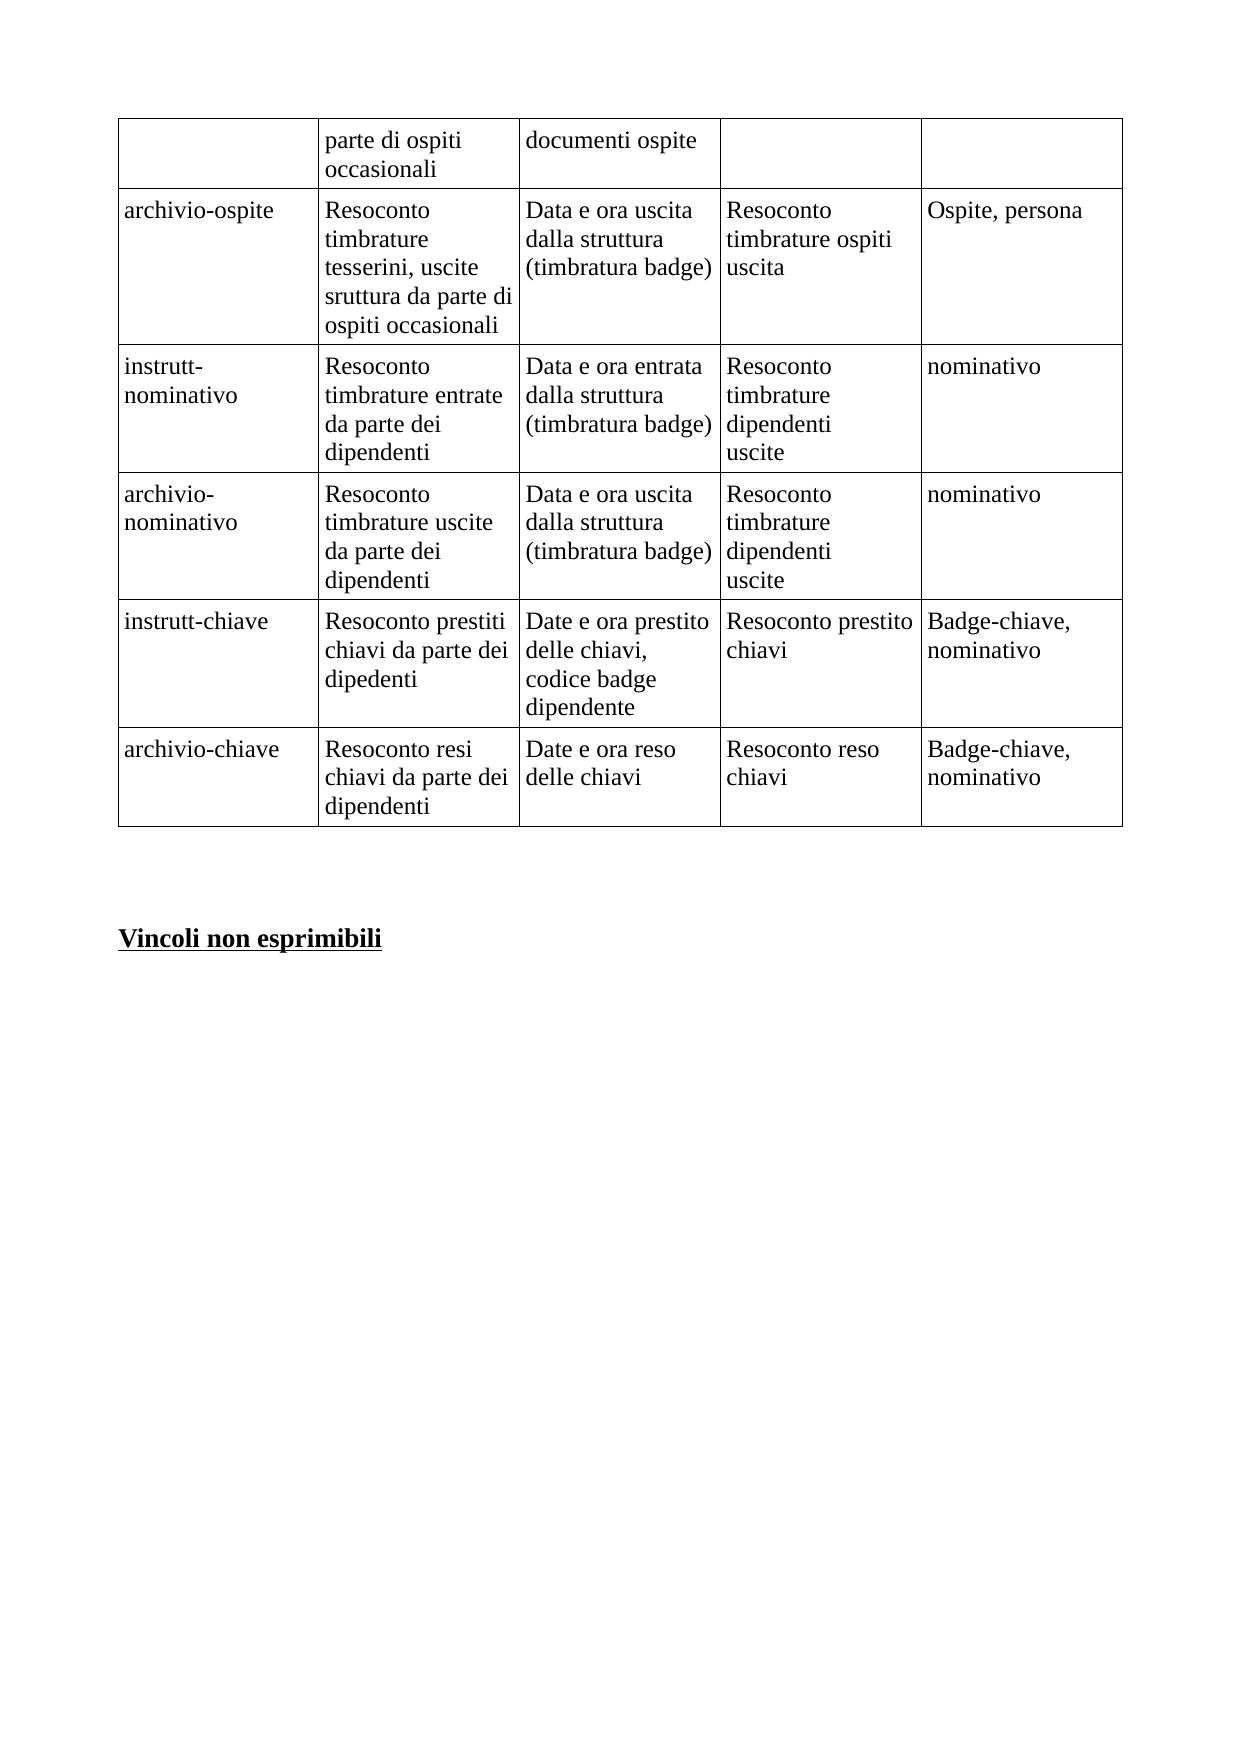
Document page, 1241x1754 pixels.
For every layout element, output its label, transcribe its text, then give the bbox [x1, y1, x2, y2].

table_cell documenti ospite [520, 119, 720, 188]
table_cell archivio-nominativo [119, 473, 318, 599]
table_cell archivio-ospite [119, 189, 318, 344]
table_cell [721, 119, 921, 188]
table_cell Resoconto timbrature entrate da parte dei dipendenti [319, 345, 519, 472]
table_cell Resoconto prestito chiavi [721, 600, 921, 727]
table_cell Data e ora entrata dalla struttura (timbratura badge) [520, 345, 720, 472]
table_cell Ospite, persona [922, 189, 1122, 344]
table_cell Badge-chiave, nominativo [922, 600, 1122, 727]
text Vincoli non esprimibili [118, 922, 1122, 954]
table_cell parte di ospiti occasionali [319, 119, 519, 188]
table_cell [922, 119, 1122, 188]
table_cell Badge-chiave, nominativo [922, 728, 1122, 826]
table_cell Date e ora prestito delle chiavi, codice badge dipendente [520, 600, 720, 727]
table_cell Resoconto reso chiavi [721, 728, 921, 826]
table_cell Date e ora reso delle chiavi [520, 728, 720, 826]
table_cell nominativo [922, 345, 1122, 472]
table_cell Resoconto timbrature uscite da parte dei dipendenti [319, 473, 519, 599]
table_cell archivio-chiave [119, 728, 318, 826]
table_cell Data e ora uscita dalla struttura (timbratura badge) [520, 189, 720, 344]
table_cell Resoconto timbrature dipendenti uscite [721, 473, 921, 599]
table_cell Data e ora uscita dalla struttura (timbratura badge) [520, 473, 720, 599]
table_cell instrutt-nominativo [119, 345, 318, 472]
table_cell Resoconto resi chiavi da parte dei dipendenti [319, 728, 519, 826]
table_cell instrutt-chiave [119, 600, 318, 727]
table_cell Resoconto timbrature dipendenti uscite [721, 345, 921, 472]
table_cell [119, 119, 318, 188]
table_cell Resoconto timbrature ospiti uscita [721, 189, 921, 344]
table_cell nominativo [922, 473, 1122, 599]
table_cell Resoconto prestiti chiavi da parte dei dipedenti [319, 600, 519, 727]
table_cell Resoconto timbrature tesserini, uscite sruttura da parte di ospiti occasionali [319, 189, 519, 344]
